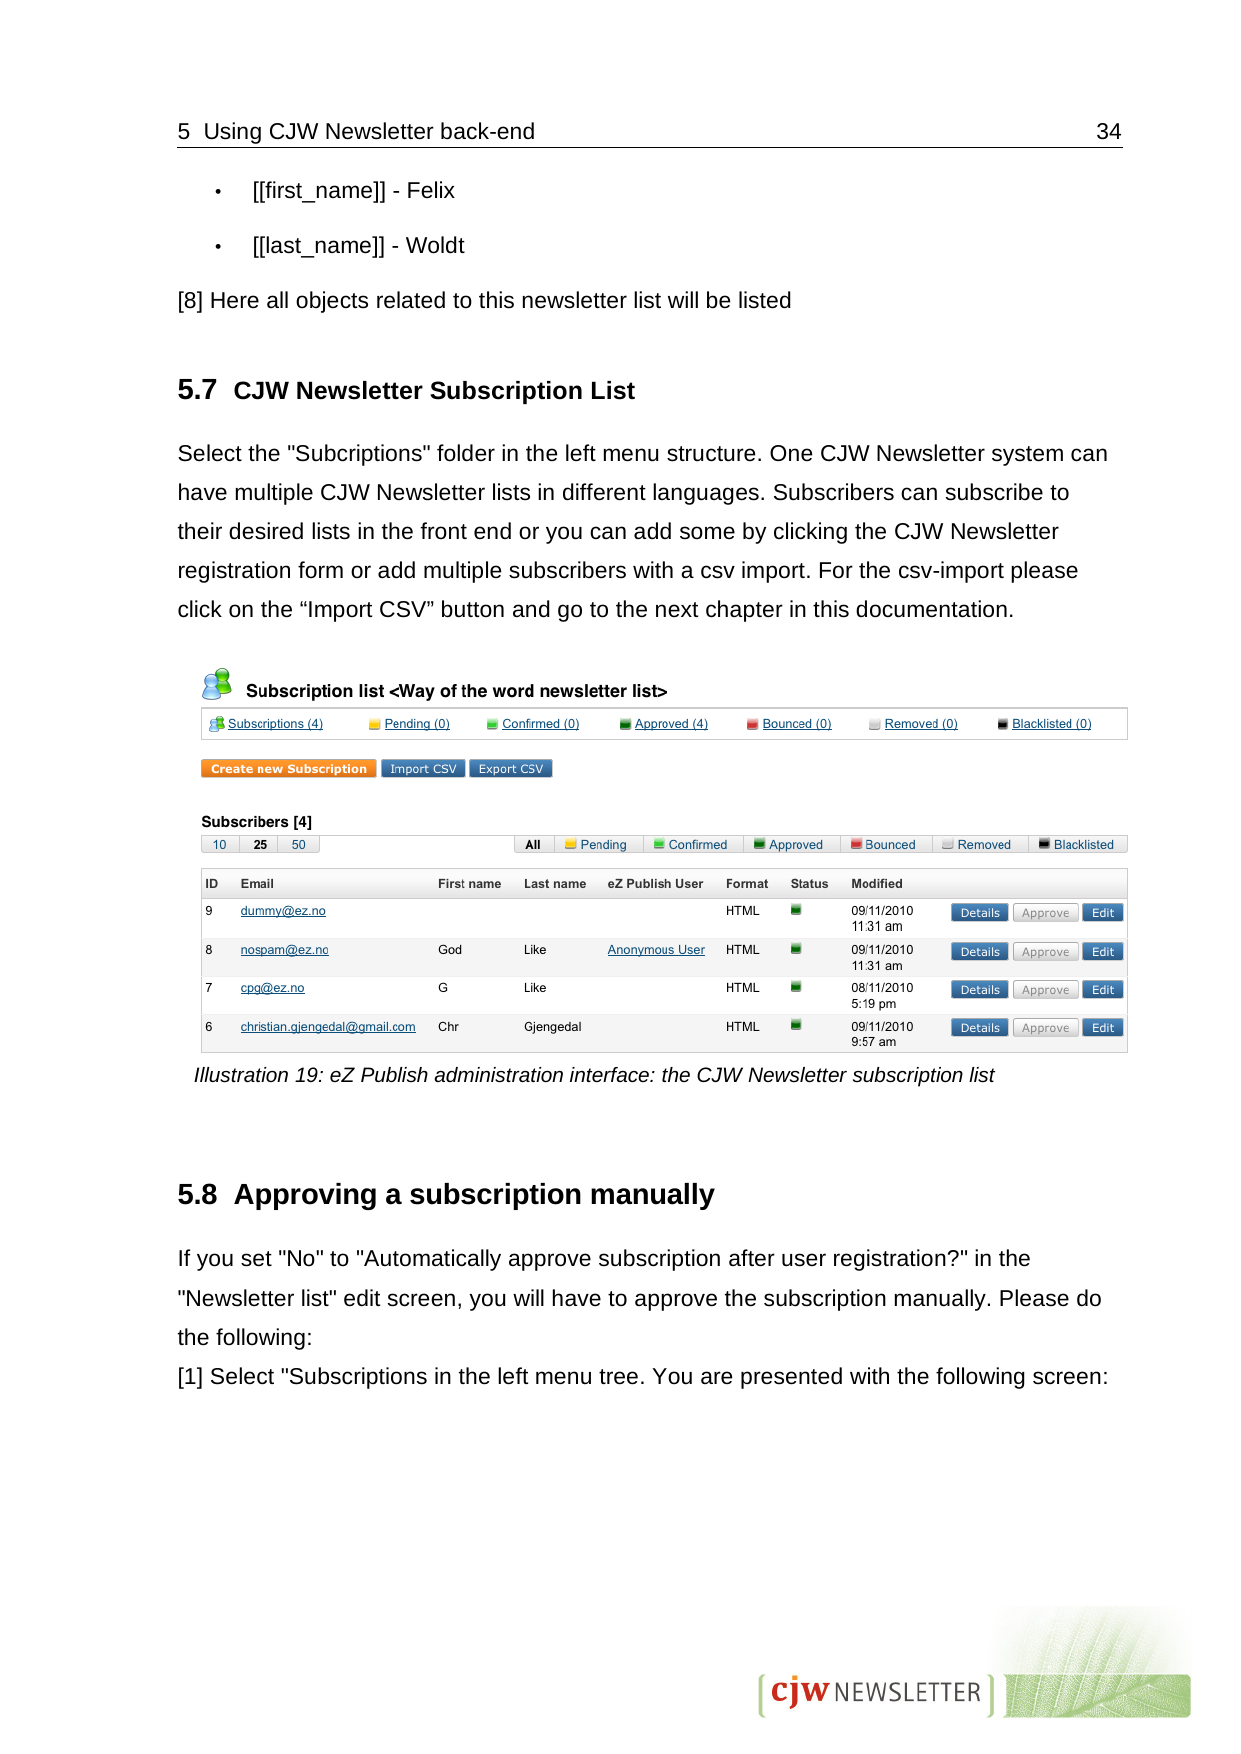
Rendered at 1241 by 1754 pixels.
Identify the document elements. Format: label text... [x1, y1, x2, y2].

picture [193, 661, 1136, 1064]
text If you set "No" to "Automatically approve subscription after user registration?" in the "Newsletter list" edit screen, you will have to approve the subscription manually. Please do the following: [1] Select "Subscriptions in the left menu tree. You are presented with the following screen: [177, 1246, 1122, 1389]
subtitle CJW Newsletter Subscription List [177, 373, 1122, 405]
list [[first_name]] - Felix [215, 177, 1122, 203]
text Illustration 19: eZ Publish administration interface: the CJW Newsletter subscription list [194, 1064, 1135, 1087]
subtitle Approving a subscription manually [177, 1178, 1122, 1210]
text Select the "Subcriptions" folder in the left menu structure. One CJW Newsletter system can have multiple CJW Newsletter lists in different languages. Subscribers can subscribe to their desired lists in the front end or you can add some by clicking the CJW Newsletter registration form or add multiple subscribers with a csv import. For the csv-import please click on the “Import CSV” button and go to the next chapter in this documentation. [177, 441, 1122, 623]
picture [757, 1606, 1192, 1719]
list [[last_name]] - Woldt [215, 232, 1122, 258]
text [8] Here all objects related to this newsletter list will be listed [177, 287, 1122, 313]
